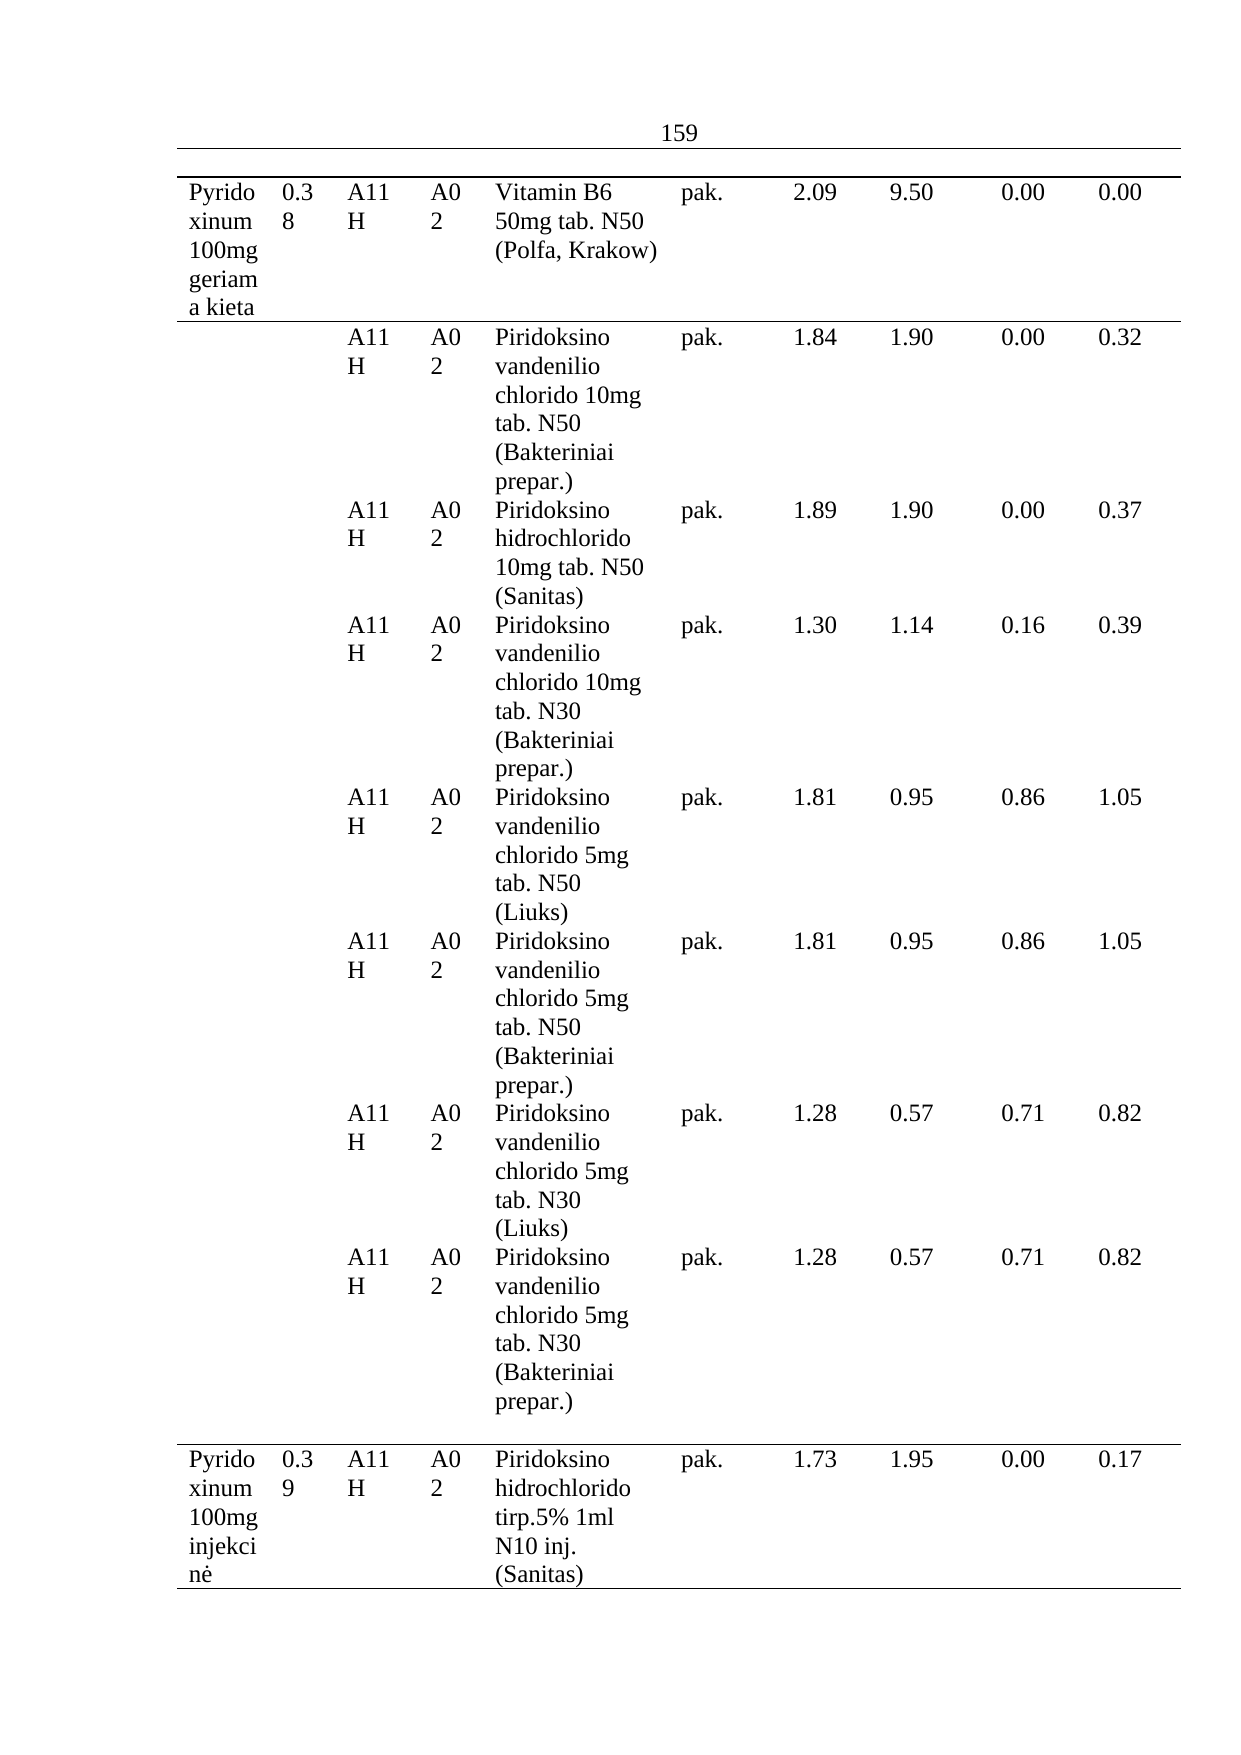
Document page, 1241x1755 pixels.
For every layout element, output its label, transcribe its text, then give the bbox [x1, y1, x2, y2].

table_cell 2.09 [782, 178, 878, 321]
table_cell A02 [419, 1099, 483, 1242]
table_cell A11H [336, 495, 419, 610]
table_cell 0.82 [1087, 1242, 1181, 1415]
table_cell [271, 1242, 336, 1415]
table_cell pak. [670, 1445, 782, 1588]
table_cell 1.95 [878, 1445, 990, 1588]
table_cell [271, 149, 336, 176]
table_cell 1.05 [1087, 782, 1181, 926]
table_cell 1.90 [878, 322, 990, 495]
table_cell 0.38 [271, 178, 336, 321]
table_cell Piridoksino vandenilio chlorido 5mg tab. N50 (Liuks) [484, 782, 669, 926]
table_cell [271, 1415, 336, 1443]
table_cell 0.95 [878, 782, 990, 926]
table_cell pak. [670, 1099, 782, 1242]
table_cell pak. [670, 610, 782, 782]
table_cell Piridoksino vandenilio chlorido 10mg tab. N50 (Bakteriniai prepar.) [484, 322, 669, 495]
table_cell A11H [336, 322, 419, 495]
table_cell 9.50 [878, 178, 990, 321]
table_cell A02 [419, 495, 483, 610]
table_cell [782, 1415, 878, 1443]
table_cell [177, 149, 271, 176]
table_cell [484, 149, 669, 176]
table_cell Piridoksino vandenilio chlorido 10mg tab. N30 (Bakteriniai prepar.) [484, 610, 669, 782]
table_cell Pyridoxinum 100mg injekcinė [177, 1445, 271, 1588]
table_cell [271, 610, 336, 782]
table_cell 0.71 [990, 1242, 1087, 1415]
table_cell [878, 1415, 990, 1443]
table_cell 0.71 [990, 1099, 1087, 1242]
table_cell [670, 1415, 782, 1443]
table_cell 1.90 [878, 495, 990, 610]
table_cell A11H [336, 1099, 419, 1242]
table_cell [177, 782, 271, 926]
table_cell 0.00 [1087, 178, 1181, 321]
table_cell [1087, 149, 1181, 176]
table_cell 0.39 [1087, 610, 1181, 782]
table_cell [990, 1415, 1087, 1443]
table_cell [419, 149, 483, 176]
table_cell 1.30 [782, 610, 878, 782]
table_cell Piridoksino vandenilio chlorido 5mg tab. N30 (Bakteriniai prepar.) [484, 1242, 669, 1415]
table_cell [990, 149, 1087, 176]
table_cell 0.95 [878, 926, 990, 1098]
table_cell A02 [419, 322, 483, 495]
table_cell 0.16 [990, 610, 1087, 782]
table_cell [177, 1415, 271, 1443]
table_cell [782, 149, 878, 176]
table_cell 1.81 [782, 782, 878, 926]
table_cell pak. [670, 926, 782, 1098]
table_cell [484, 1415, 669, 1443]
table_cell Piridoksino vandenilio chlorido 5mg tab. N30 (Liuks) [484, 1099, 669, 1242]
table_cell 0.17 [1087, 1445, 1181, 1588]
table_cell 1.81 [782, 926, 878, 1098]
table_cell 0.00 [990, 495, 1087, 610]
table_cell 0.32 [1087, 322, 1181, 495]
table_cell pak. [670, 782, 782, 926]
table_cell [177, 926, 271, 1098]
table_cell [271, 322, 336, 495]
table_cell 1.14 [878, 610, 990, 782]
table_cell Piridoksino hidrochlorido tirp.5% 1ml N10 inj.(Sanitas) [484, 1445, 669, 1588]
table_cell Piridoksino hidrochlorido 10mg tab. N50 (Sanitas) [484, 495, 669, 610]
table_cell [177, 1242, 271, 1415]
table_cell 0.86 [990, 926, 1087, 1098]
table_cell Piridoksino vandenilio chlorido 5mg tab. N50 (Bakteriniai prepar.) [484, 926, 669, 1098]
table_cell [271, 495, 336, 610]
table_cell pak. [670, 1242, 782, 1415]
table_cell 0.00 [990, 322, 1087, 495]
table_cell A02 [419, 610, 483, 782]
table_cell A11H [336, 782, 419, 926]
table_cell [271, 1099, 336, 1242]
table_cell [271, 782, 336, 926]
table_cell pak. [670, 495, 782, 610]
table_cell Pyridoxinum 100mg geriama kieta [177, 178, 271, 321]
table_cell A11H [336, 1445, 419, 1588]
table_cell [177, 322, 271, 495]
table_cell 0.86 [990, 782, 1087, 926]
table_cell [271, 926, 336, 1098]
table_cell 0.39 [271, 1445, 336, 1588]
table_cell 1.05 [1087, 926, 1181, 1098]
table_cell 1.84 [782, 322, 878, 495]
table_cell 0.00 [990, 178, 1087, 321]
table_cell pak. [670, 322, 782, 495]
table_cell 0.57 [878, 1099, 990, 1242]
table_cell [670, 149, 782, 176]
table_cell [1087, 1415, 1181, 1443]
table_cell 1.28 [782, 1242, 878, 1415]
table_cell A11H [336, 926, 419, 1098]
table_cell 1.89 [782, 495, 878, 610]
table_cell A02 [419, 782, 483, 926]
table_cell pak. [670, 178, 782, 321]
table_cell [177, 495, 271, 610]
table_cell [878, 149, 990, 176]
table_cell 0.57 [878, 1242, 990, 1415]
table_cell A11H [336, 1242, 419, 1415]
table_cell 0.82 [1087, 1099, 1181, 1242]
table_cell 0.37 [1087, 495, 1181, 610]
table_cell 1.28 [782, 1099, 878, 1242]
table_cell 1.73 [782, 1445, 878, 1588]
table_cell [419, 1415, 483, 1443]
table_cell A02 [419, 926, 483, 1098]
table_cell A02 [419, 1242, 483, 1415]
table_cell Vitamin B6 50mg tab. N50 (Polfa, Krakow) [484, 178, 669, 321]
table_cell A02 [419, 178, 483, 321]
table_cell A02 [419, 1445, 483, 1588]
table_cell A11H [336, 610, 419, 782]
table_cell A11H [336, 178, 419, 321]
table_cell [336, 149, 419, 176]
table_cell [177, 1099, 271, 1242]
table_cell [336, 1415, 419, 1443]
table_cell 0.00 [990, 1445, 1087, 1588]
table_cell [177, 610, 271, 782]
